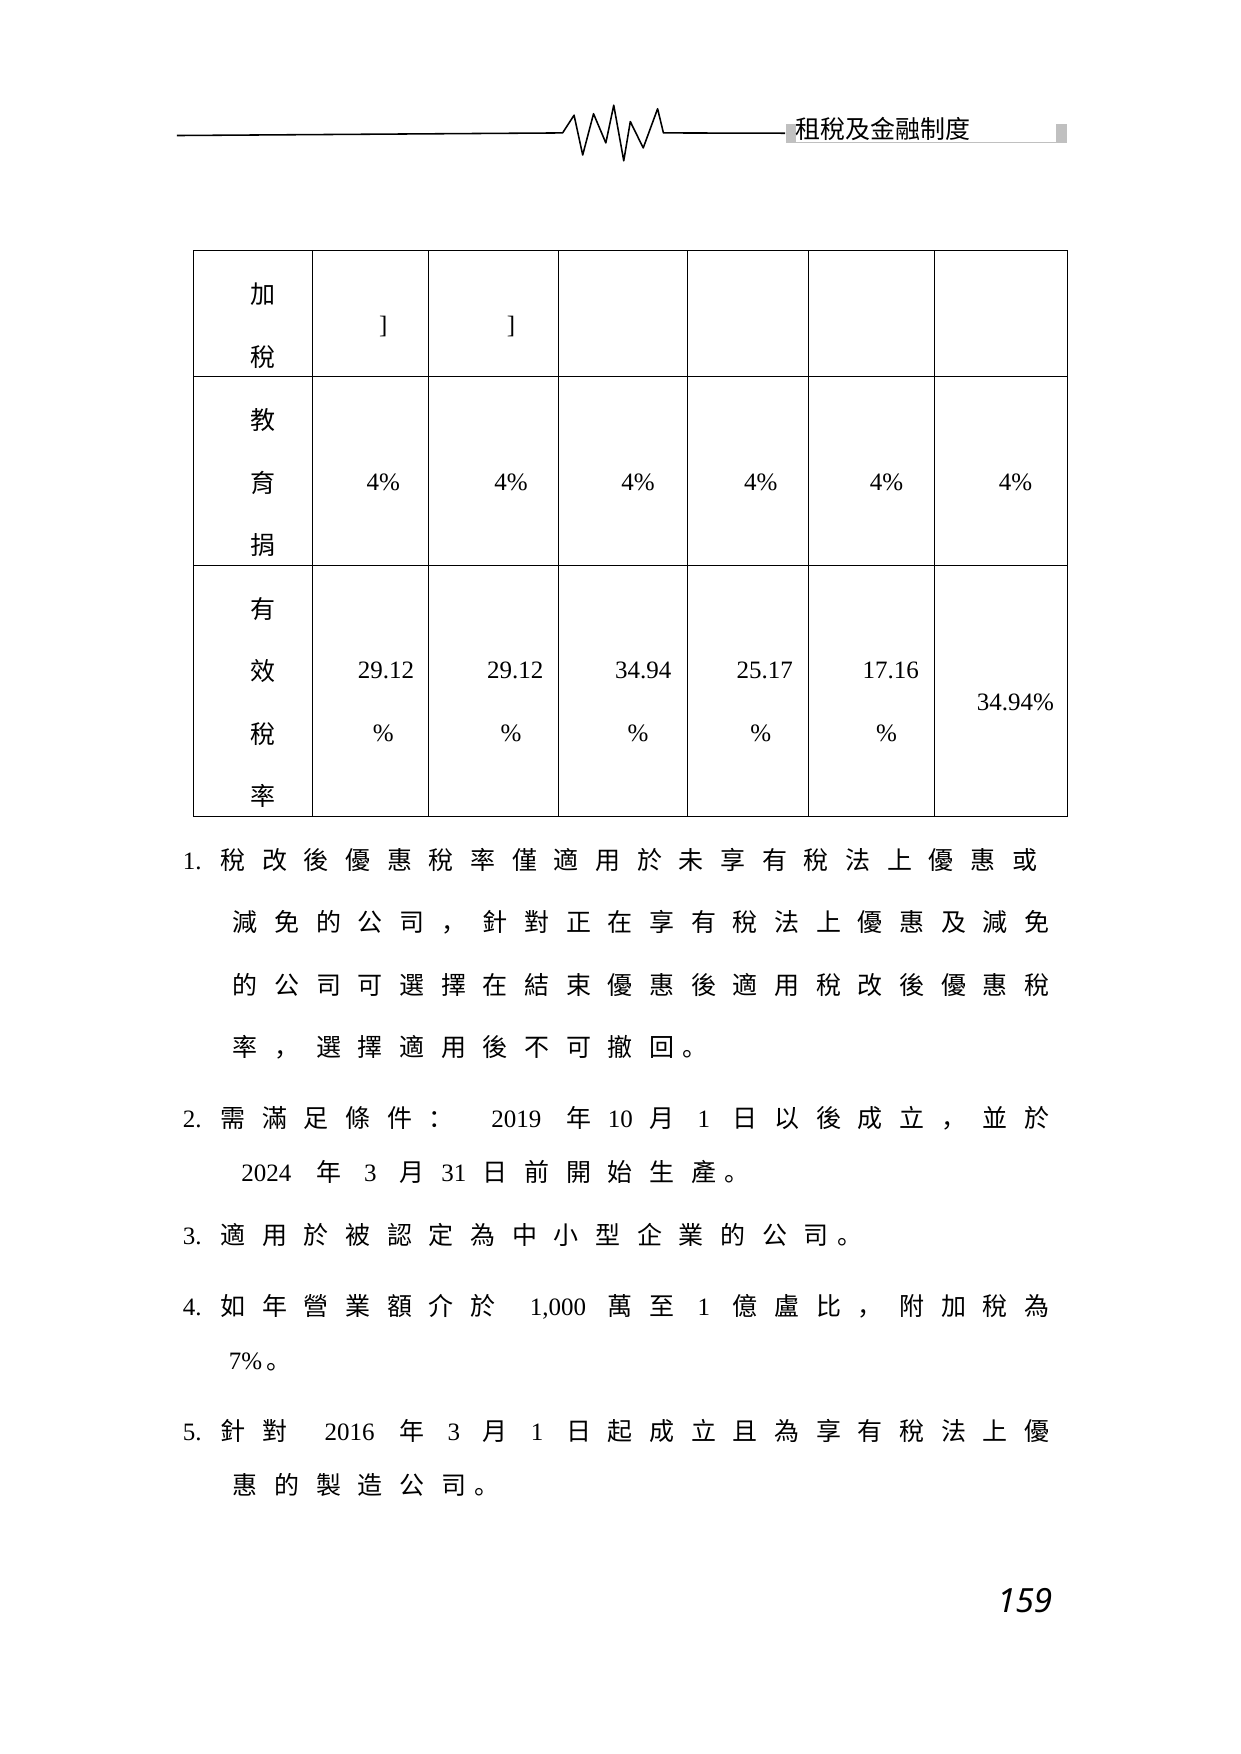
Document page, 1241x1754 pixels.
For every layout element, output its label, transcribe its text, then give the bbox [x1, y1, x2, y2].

table_cell 34.94% [559, 566, 687, 816]
table_cell 29.12% [313, 566, 428, 816]
table_cell 4% [429, 377, 558, 565]
text 4. 如年營業額介於1,000萬至1億盧比，附加稅為7%。 [183, 1254, 1058, 1379]
table_cell 34.94% [935, 566, 1067, 816]
text 3. 適用於被認定為中小型企業的公司。 [183, 1192, 1058, 1254]
table_cell ] [313, 251, 428, 376]
text 1. 稅改後優惠稅率僅適用於未享有稅法上優惠或減免的公司，針對正在享有稅法上優惠及減免的公司可選擇在結束優惠後適用稅改後優惠稅率，選擇適用後不可撤回。 [183, 817, 1058, 1067]
table_cell 加稅 [194, 251, 312, 376]
table_cell 教育捐 [194, 377, 312, 565]
table_cell ] [429, 251, 558, 376]
text 5. 針對2016年3月1日起成立且為享有稅法上優惠的製造公司。 [183, 1379, 1058, 1504]
table_cell 29.12% [429, 566, 558, 816]
table_cell 4% [935, 377, 1067, 565]
table_cell [935, 251, 1067, 376]
table_cell 4% [313, 377, 428, 565]
table_cell [688, 251, 808, 376]
table_cell 4% [559, 377, 687, 565]
text 2. 需滿足條件：2019年10月1日以後成立，並於2024年3月31日前開始生產。 [183, 1067, 1058, 1192]
table_cell 4% [688, 377, 808, 565]
table_cell [809, 251, 934, 376]
table_cell 有效稅率 [194, 566, 312, 816]
table_cell 4% [809, 377, 934, 565]
table_cell [559, 251, 687, 376]
table_cell 25.17% [688, 566, 808, 816]
table_cell 17.16% [809, 566, 934, 816]
